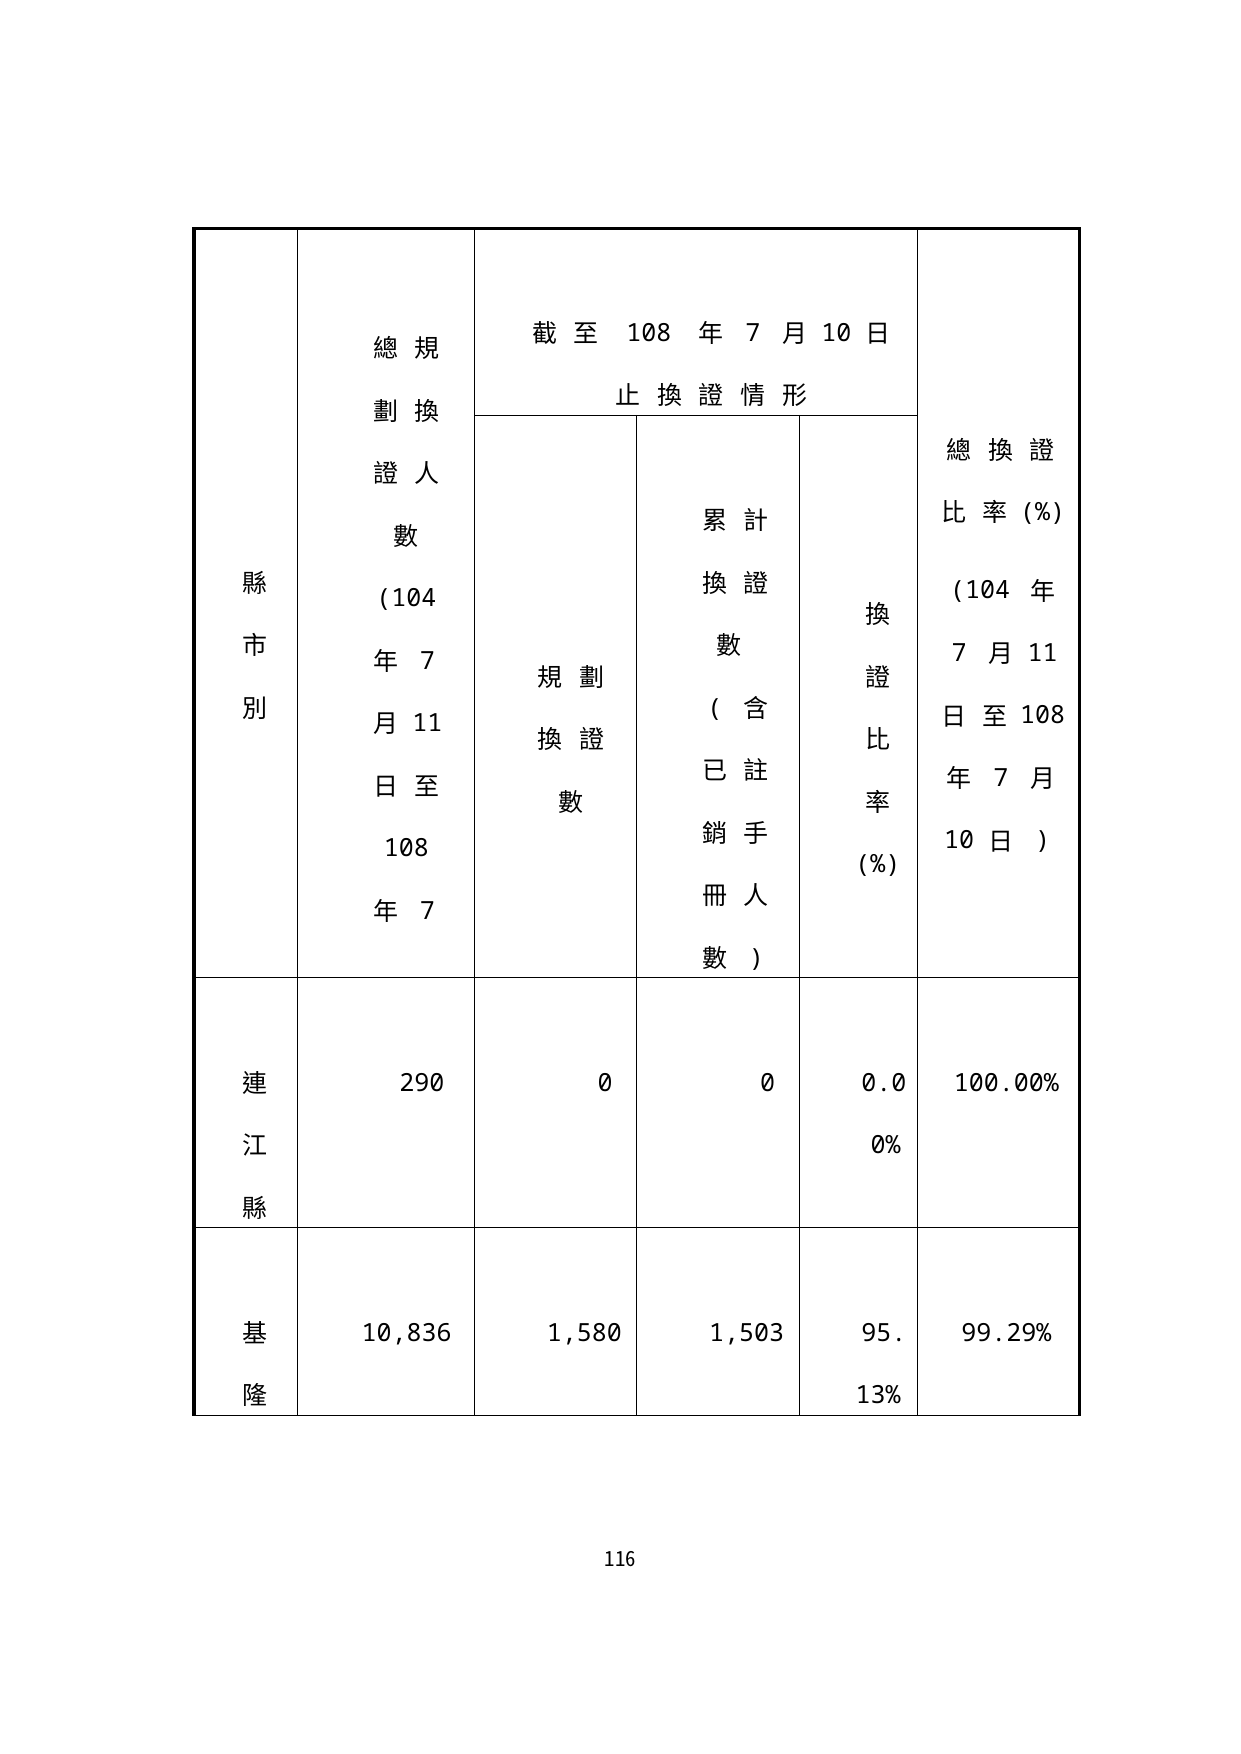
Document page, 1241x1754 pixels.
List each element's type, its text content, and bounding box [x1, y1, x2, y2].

table_header 總換證比率(%) (104年7月11日至108年7月10日) [918, 230, 1078, 977]
table_cell 10,836 [298, 1228, 474, 1415]
table_header 縣市別 [196, 230, 297, 977]
table_header 總規劃換證人數 (104年7月11日至108年7月10日) [298, 230, 474, 977]
table_cell 0 [637, 978, 799, 1227]
table_cell 95.13% [800, 1228, 917, 1415]
table_cell 99.29% [918, 1228, 1078, 1415]
table_cell 0.00% [800, 978, 917, 1227]
table_cell 0 [475, 978, 636, 1227]
table_cell 換證比率(%) [800, 416, 917, 977]
table_cell 1,580 [475, 1228, 636, 1415]
table_header 截至108年7月10日止換證情形 [475, 230, 917, 415]
table_cell 290 [298, 978, 474, 1227]
table_cell 累計換證數(含已註銷手冊人數) [637, 416, 799, 977]
table_cell 連江縣 [196, 978, 297, 1227]
table_cell 規劃換證數 [475, 416, 636, 977]
table_cell 基隆 [196, 1228, 297, 1415]
table_cell 100.00% [918, 978, 1078, 1227]
table_cell 1,503 [637, 1228, 799, 1415]
